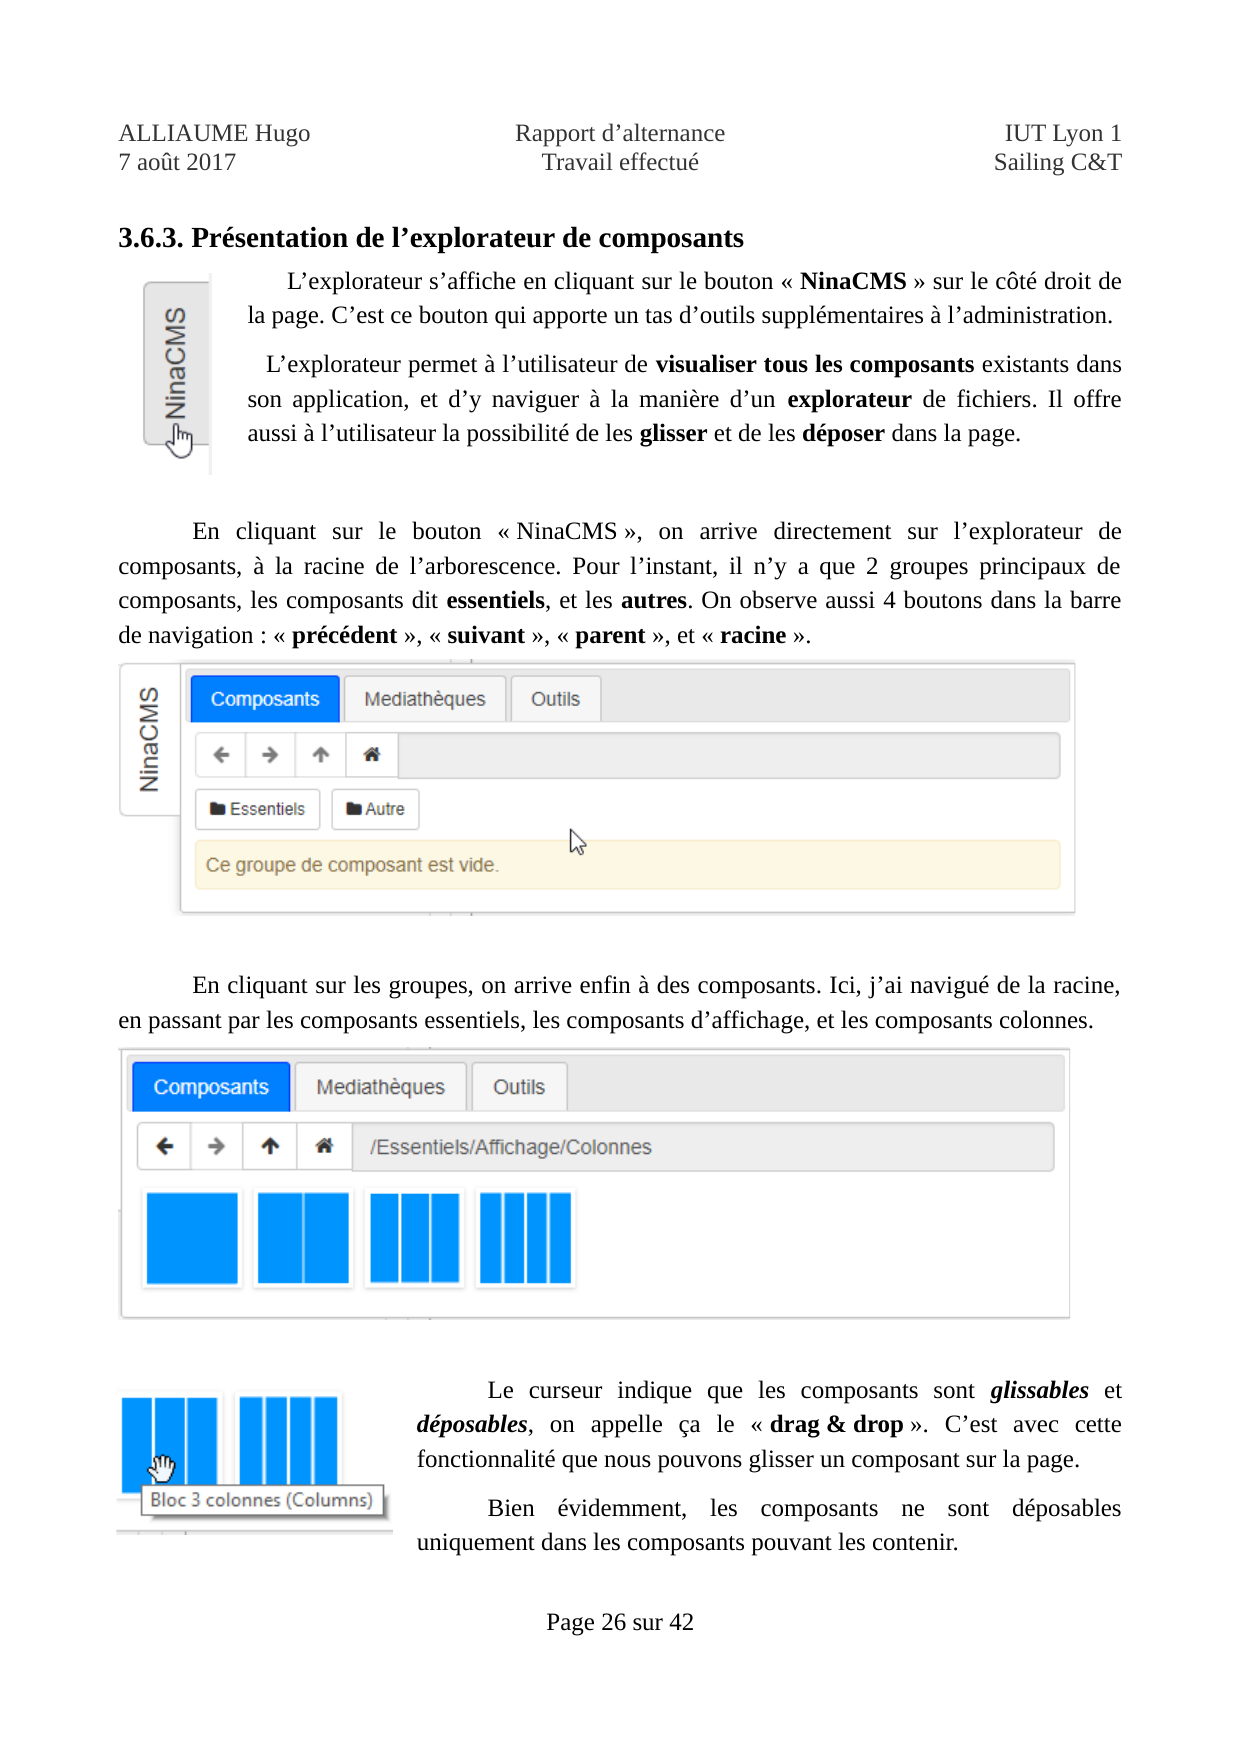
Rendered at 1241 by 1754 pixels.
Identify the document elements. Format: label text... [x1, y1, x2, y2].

text Bien évidemment, les composants ne sont déposables uniquement dans les composants pouvant les contenir. [118, 1493, 1122, 1556]
text En cliquant sur les groupes, on arrive enfin à des composants. Ici, j’ai navigué de la racine, en passant par les composants essentiels, les composants d’affichage, et les composants colonnes. [118, 970, 1122, 1034]
text L’explorateur permet à l’utilisateur de visualiser tous les composants existants dans son application, et d’y naviguer à la manière d’un explorateur de fichiers. Il offre aussi à l’utilisateur la possibilité de les glisser et de les déposer dans la page. [212, 349, 1122, 447]
text Le curseur indique que les composants sont glissables et déposables, on appelle ça le « drag & drop ». C’est avec cette fonctionnalité que nous pouvons glisser un composant sur la page. [118, 1375, 1122, 1472]
subtitle 3.6.3. Présentation de l’explorateur de composants [118, 220, 1122, 253]
picture [136, 273, 212, 475]
picture [118, 659, 1076, 916]
picture [116, 1384, 393, 1535]
picture [118, 1047, 1071, 1320]
text L’explorateur s’affiche en cliquant sur le bouton « NinaCMS » sur le côté droit de la page. C’est ce bouton qui apporte un tas d’outils supplémentaires à l’administration. [118, 266, 1122, 329]
text En cliquant sur le bouton « NinaCMS », on arrive directement sur l’explorateur de composants, à la racine de l’arborescence. Pour l’instant, il n’y a que 2 groupes principaux de composants, les composants dit essentiels, et les autres. On observe aussi 4 boutons dans la barre de navigation : « précédent », « suivant », « parent », et « racine ». [118, 516, 1122, 648]
